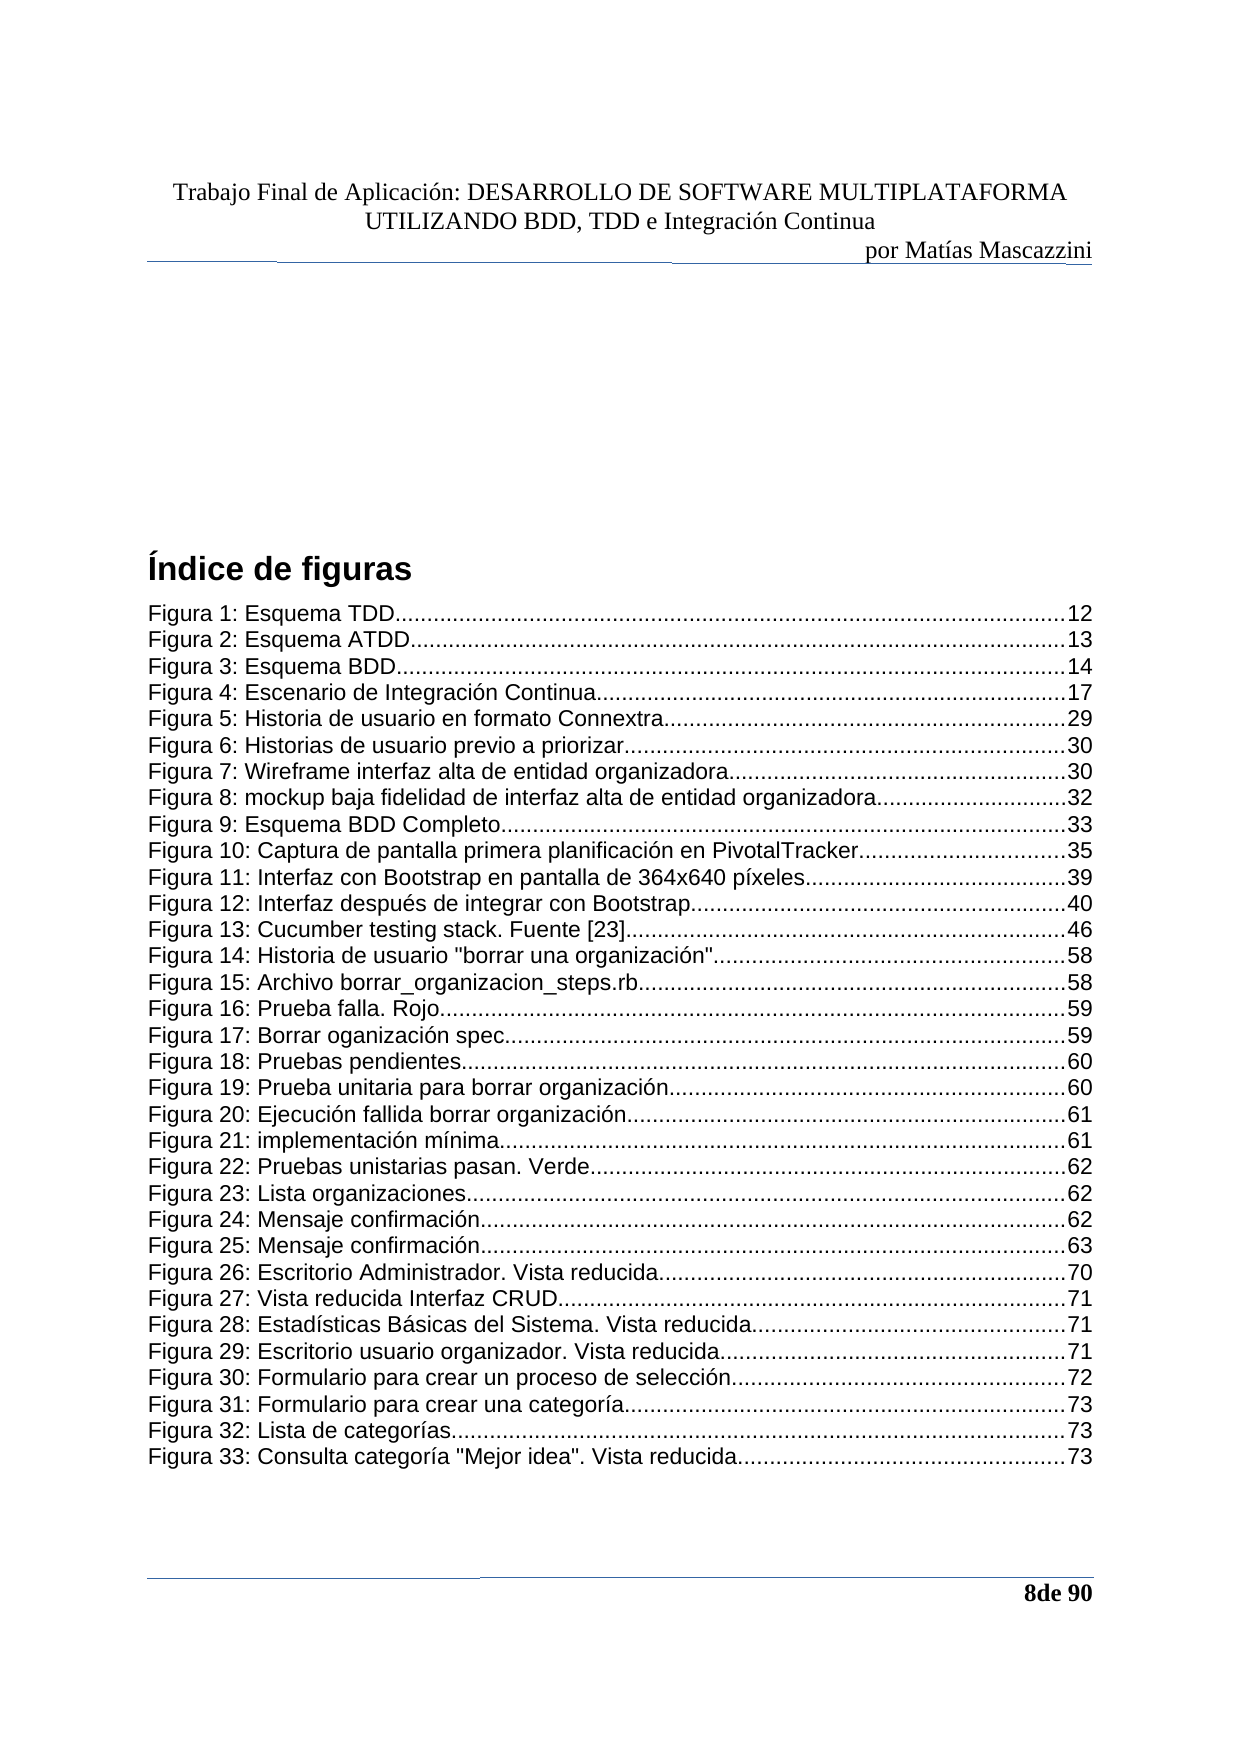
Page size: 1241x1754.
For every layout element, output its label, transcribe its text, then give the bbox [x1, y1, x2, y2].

text Figura 13: Cucumber testing stack. Fuente [23]. 46 [148, 916, 1093, 942]
text Figura 8: mockup baja fidelidad de interfaz alta de entidad organizadora 32 [148, 784, 1093, 811]
text Figura 6: Historias de usuario previo a priorizar 30 [148, 732, 1093, 758]
text Figura 5: Historia de usuario en formato Connextra 29 [148, 705, 1093, 732]
text Figura 4: Escenario de Integración Continua 17 [148, 679, 1093, 705]
text Figura 30: Formulario para crear un proceso de selección. 72 [148, 1364, 1093, 1391]
text Figura 23: Lista organizaciones 62 [148, 1180, 1093, 1206]
text Figura 9: Esquema BDD Completo. 33 [148, 811, 1093, 837]
text Figura 31: Formulario para crear una categoría. 73 [148, 1391, 1093, 1417]
text Figura 11: Interfaz con Bootstrap en pantalla de 364x640 píxeles 39 [148, 863, 1093, 890]
text Figura 10: Captura de pantalla primera planificación en PivotalTracker 35 [148, 837, 1093, 863]
text Figura 16: Prueba falla. Rojo. 59 [148, 995, 1093, 1022]
text Figura 18: Pruebas pendientes 60 [148, 1048, 1093, 1074]
text Figura 12: Interfaz después de integrar con Bootstrap 40 [148, 890, 1093, 916]
text Figura 22: Pruebas unistarias pasan. Verde 62 [148, 1153, 1093, 1180]
text Figura 15: Archivo borrar_organizacion_steps.rb 58 [148, 969, 1093, 995]
subtitle Índice de figuras [148, 549, 1093, 587]
text Figura 32: Lista de categorías. 73 [148, 1417, 1093, 1443]
text Figura 3: Esquema BDD 14 [148, 653, 1093, 679]
text Figura 1: Esquema TDD 12 [148, 600, 1093, 626]
text Figura 29: Escritorio usuario organizador. Vista reducida. 71 [148, 1338, 1093, 1364]
text Figura 2: Esquema ATDD 13 [148, 626, 1093, 653]
text Figura 27: Vista reducida Interfaz CRUD 71 [148, 1285, 1093, 1311]
text Figura 25: Mensaje confirmación. 63 [148, 1232, 1093, 1259]
text Figura 19: Prueba unitaria para borrar organización 60 [148, 1074, 1093, 1101]
text Figura 17: Borrar oganización spec 59 [148, 1022, 1093, 1048]
text Figura 14: Historia de usuario "borrar una organización" 58 [148, 942, 1093, 969]
text Figura 26: Escritorio Administrador. Vista reducida. 70 [148, 1259, 1093, 1285]
text Figura 7: Wireframe interfaz alta de entidad organizadora 30 [148, 758, 1093, 784]
text Figura 20: Ejecución fallida borrar organización 61 [148, 1101, 1093, 1127]
text Figura 33: Consulta categoría "Mejor idea". Vista reducida. 73 [148, 1443, 1093, 1469]
text Figura 28: Estadísticas Básicas del Sistema. Vista reducida 71 [148, 1311, 1093, 1338]
text Figura 21: implementación mínima 61 [148, 1127, 1093, 1153]
text Figura 24: Mensaje confirmación 62 [148, 1206, 1093, 1232]
